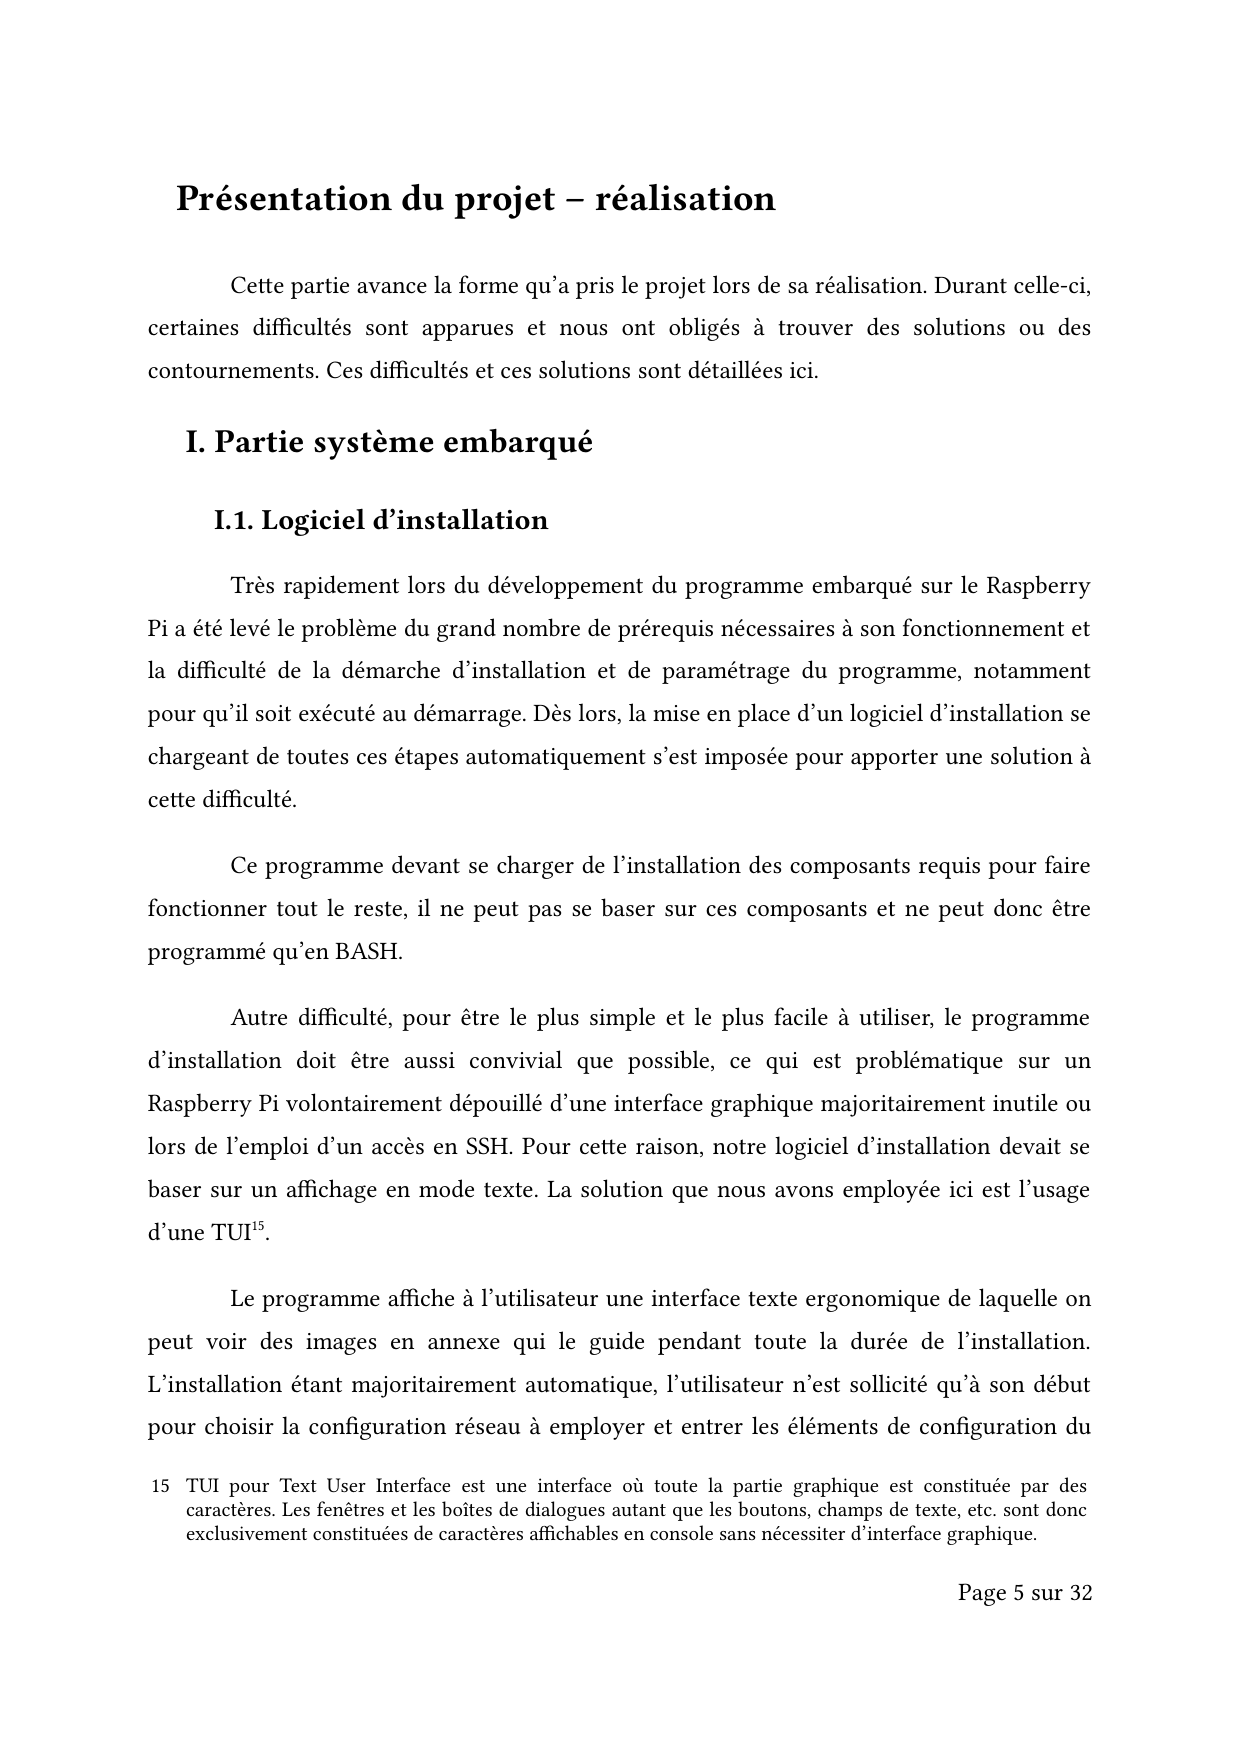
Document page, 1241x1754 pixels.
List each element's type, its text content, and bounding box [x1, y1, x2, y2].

text Très rapidement lors du développement du programme embarqué sur le Raspberry Pi a été levé le problème du grand nombre de prérequis nécessaires à son fonctionnement et la difficulté de la démarche d’installation et de paramétrage du programme, notamment pour qu’il soit exécuté au démarrage. Dès lors, la mise en place d’un logiciel d’installation se chargeant de toutes ces étapes automatiquement s’est imposée pour apporter une solution à cette difficulté. [148, 571, 1093, 813]
subtitle Partie système embarqué [177, 423, 1093, 461]
text Le programme affiche à l’utilisateur une interface texte ergonomique de laquelle on peut voir des images en annexe qui le guide pendant toute la durée de l’installation. L’installation étant majoritairement automatique, l’utilisateur n’est sollicité qu’à son début pour choisir la configuration réseau à employer et entrer les éléments de configuration du [148, 1284, 1093, 1441]
text Ce programme devant se charger de l’installation des composants requis pour faire fonctionner tout le reste, il ne peut pas se baser sur ces composants et ne peut donc être programmé qu’en BASH. [148, 851, 1093, 966]
text Cette partie avance la forme qu’a pris le projet lors de sa réalisation. Durant celle-ci, certaines difficultés sont apparues et nous ont obligés à trouver des solutions ou des contournements. Ces difficultés et ces solutions sont détaillées ici. [148, 271, 1093, 385]
subtitle Présentation du projet – réalisation [148, 177, 1093, 220]
subtitle Logiciel d’installation [148, 503, 1093, 537]
text Autre difficulté, pour être le plus simple et le plus facile à utiliser, le programme d’installation doit être aussi convivial que possible, ce qui est problématique sur un Raspberry Pi volontairement dépouillé d’une interface graphique majoritairement inutile ou lors de l’emploi d’un accès en SSH. Pour cette raison, notre logiciel d’installation devait se baser sur un affichage en mode texte. La solution que nous avons employée ici est l’usage d’une TUI. [148, 1003, 1093, 1246]
text TUI pour Text User Interface est une interface où toute la partie graphique est constituée par des caractères. Les fenêtres et les boîtes de dialogues autant que les boutons, champs de texte, etc. sont donc exclusivement constituées de caractères affichables en console sans nécessiter d’interface graphique. [148, 1471, 1093, 1548]
